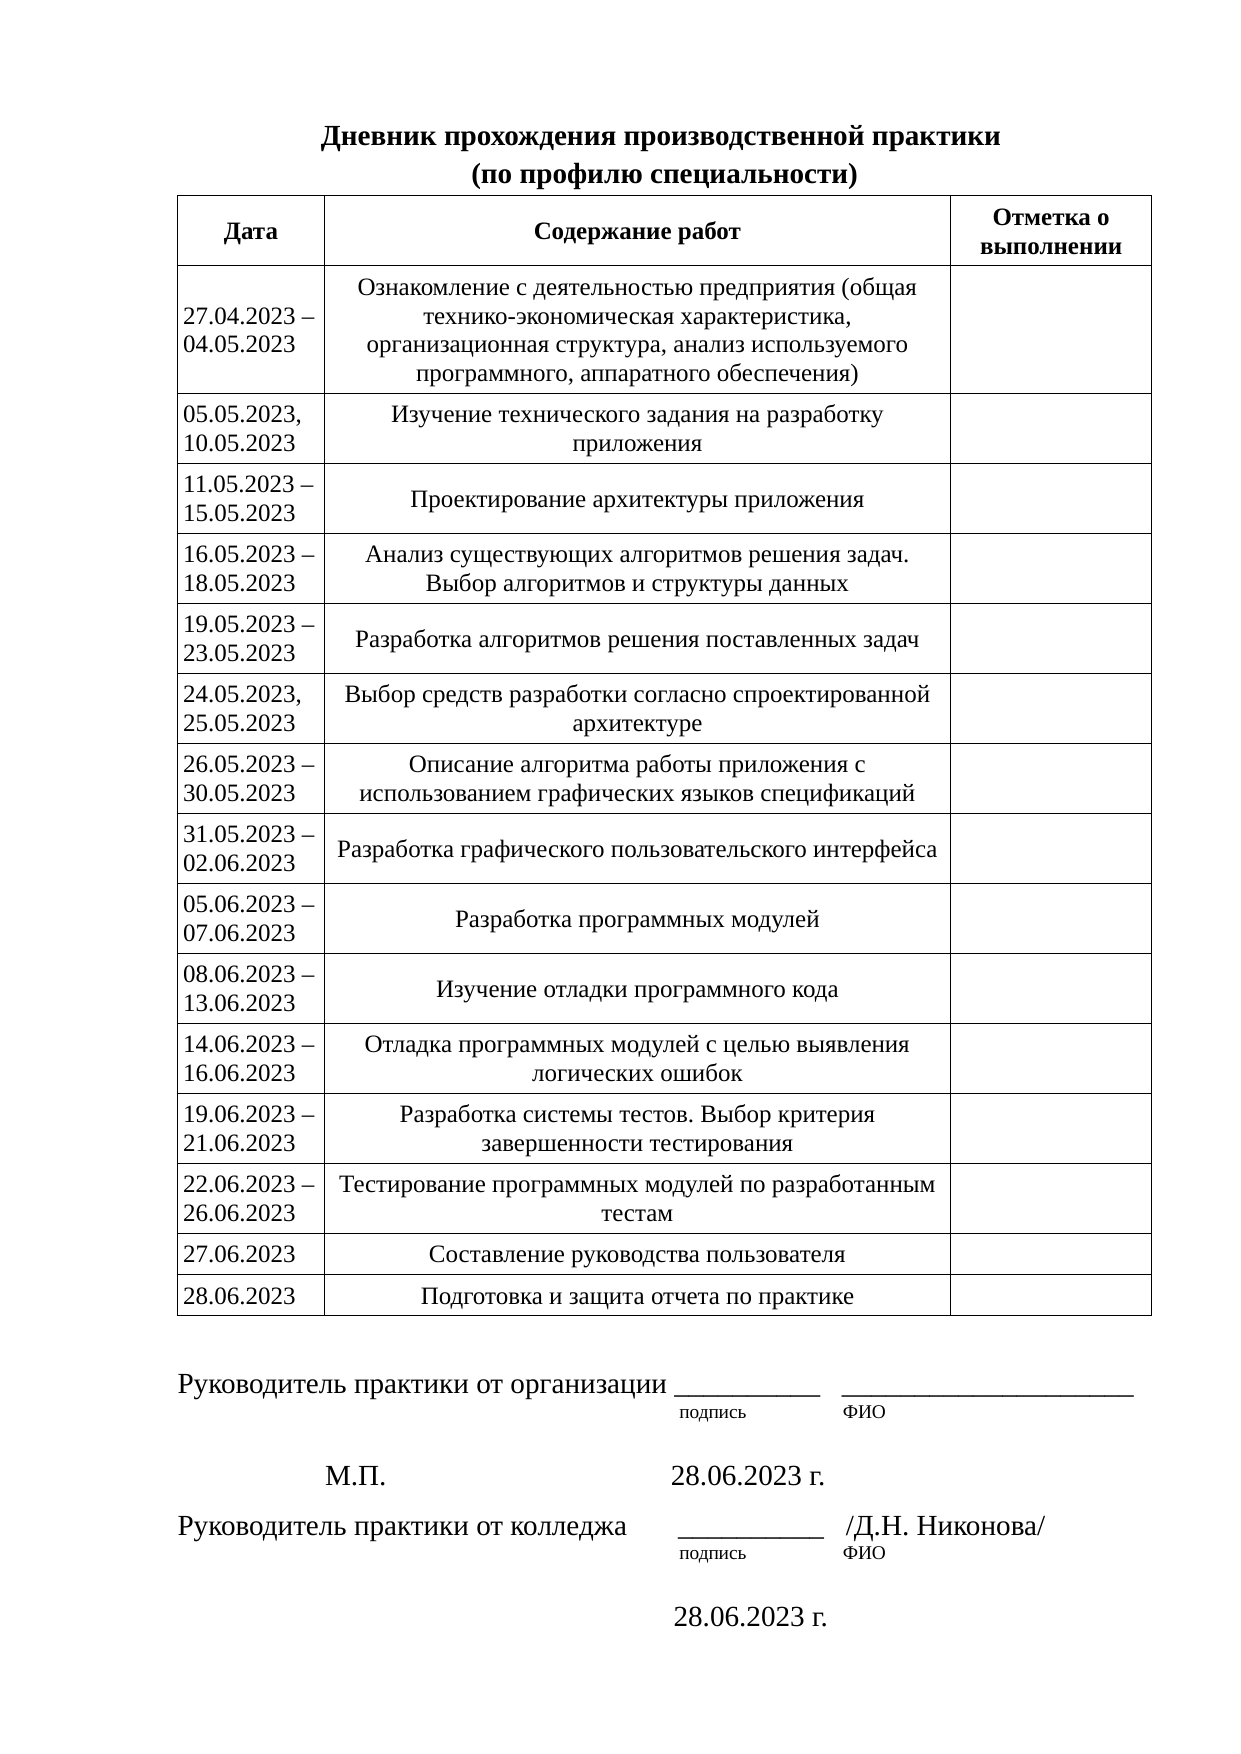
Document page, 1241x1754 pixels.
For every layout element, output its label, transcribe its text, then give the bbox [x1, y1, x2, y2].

table_cell 11.05.2023 – 15.05.2023 [178, 464, 324, 533]
text М.П. 28.06.2023 г. [325, 1458, 1152, 1491]
table_cell Описание алгоритма работы приложения с использованием графических языков спецификаций [325, 744, 950, 813]
table_cell [951, 1275, 1151, 1315]
table_cell Изучение технического задания на разработку приложения [325, 394, 950, 463]
table_cell 08.06.2023 – 13.06.2023 [178, 954, 324, 1023]
table_cell [951, 266, 1151, 393]
table_cell Ознакомление с деятельностью предприятия (общая технико-экономическая характеристика, организационная структура, анализ используемого программного, аппаратного обеспечения) [325, 266, 950, 393]
table_header Дата [178, 196, 324, 265]
table_cell 24.05.2023, 25.05.2023 [178, 674, 324, 743]
table_cell [951, 814, 1151, 883]
table_cell 26.05.2023 – 30.05.2023 [178, 744, 324, 813]
table_cell 05.06.2023 – 07.06.2023 [178, 884, 324, 953]
table_cell [951, 534, 1151, 603]
table_cell Составление руководства пользователя [325, 1234, 950, 1274]
table_cell 05.05.2023, 10.05.2023 [178, 394, 324, 463]
table_cell Разработка графического пользовательского интерфейса [325, 814, 950, 883]
table_cell Отладка программных модулей с целью выявления логических ошибок [325, 1024, 950, 1093]
table_cell [951, 604, 1151, 673]
table_cell [951, 1164, 1151, 1233]
table_cell Изучение отладки программного кода [325, 954, 950, 1023]
table_cell 31.05.2023 – 02.06.2023 [178, 814, 324, 883]
table_cell [951, 674, 1151, 743]
table_cell 27.04.2023 – 04.05.2023 [178, 266, 324, 393]
table_cell [951, 394, 1151, 463]
table_cell 14.06.2023 – 16.06.2023 [178, 1024, 324, 1093]
table_cell 19.05.2023 – 23.05.2023 [178, 604, 324, 673]
table_cell 27.06.2023 [178, 1234, 324, 1274]
text подпись ФИО [679, 1541, 1152, 1580]
text 28.06.2023 г. [673, 1599, 1152, 1632]
table_cell Тестирование программных модулей по разработанным тестам [325, 1164, 950, 1233]
text Руководитель практики от колледжа __________ /Д.Н. Никонова/ [177, 1508, 1152, 1541]
table_cell [951, 884, 1151, 953]
table_cell [951, 1234, 1151, 1274]
table_cell [951, 954, 1151, 1023]
text Руководитель практики от организации __________ ____________________ [177, 1367, 1152, 1400]
table_cell [951, 1024, 1151, 1093]
text подпись ФИО [679, 1400, 1152, 1438]
text Дневник прохождения производственной практики [177, 118, 1152, 152]
table_cell [951, 1094, 1151, 1163]
table_cell 28.06.2023 [178, 1275, 324, 1315]
text (по профилю специальности) [177, 157, 1152, 190]
table_header Отметка о выполнении [951, 196, 1151, 265]
table_cell Подготовка и защита отчета по практике [325, 1275, 950, 1315]
table_cell 22.06.2023 – 26.06.2023 [178, 1164, 324, 1233]
table_cell Разработка системы тестов. Выбор критерия завершенности тестирования [325, 1094, 950, 1163]
table_cell Выбор средств разработки согласно спроектированной архитектуре [325, 674, 950, 743]
table_cell [951, 464, 1151, 533]
table_cell Проектирование архитектуры приложения [325, 464, 950, 533]
table_header Содержание работ [325, 196, 950, 265]
table_cell 19.06.2023 – 21.06.2023 [178, 1094, 324, 1163]
table_cell 16.05.2023 – 18.05.2023 [178, 534, 324, 603]
table_cell Анализ существующих алгоритмов решения задач. Выбор алгоритмов и структуры данных [325, 534, 950, 603]
table_cell [951, 744, 1151, 813]
table_cell Разработка алгоритмов решения поставленных задач [325, 604, 950, 673]
table_cell Разработка программных модулей [325, 884, 950, 953]
